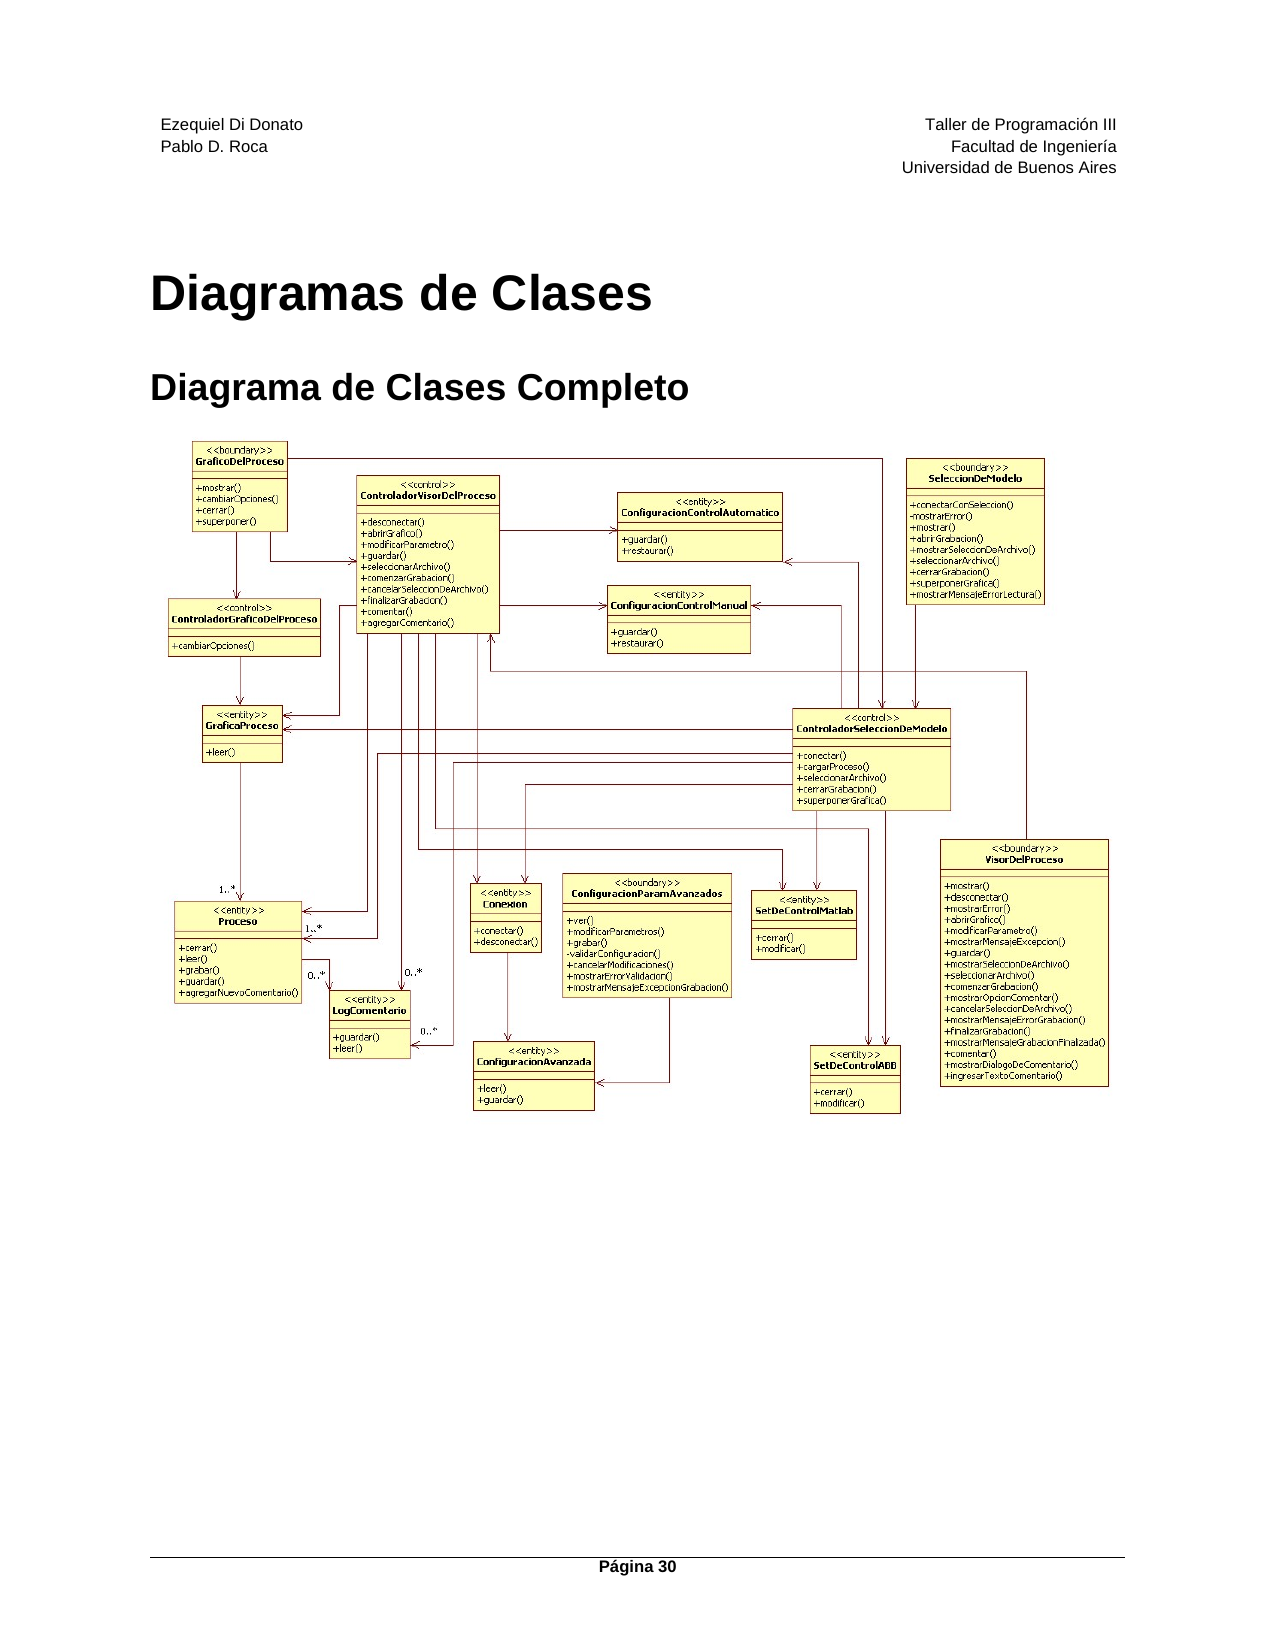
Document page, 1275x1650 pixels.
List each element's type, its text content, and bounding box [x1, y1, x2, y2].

subtitle Diagramas de Clases [150, 265, 1125, 321]
subtitle Diagrama de Clases Completo [150, 367, 1125, 409]
picture [150, 423, 1125, 1131]
